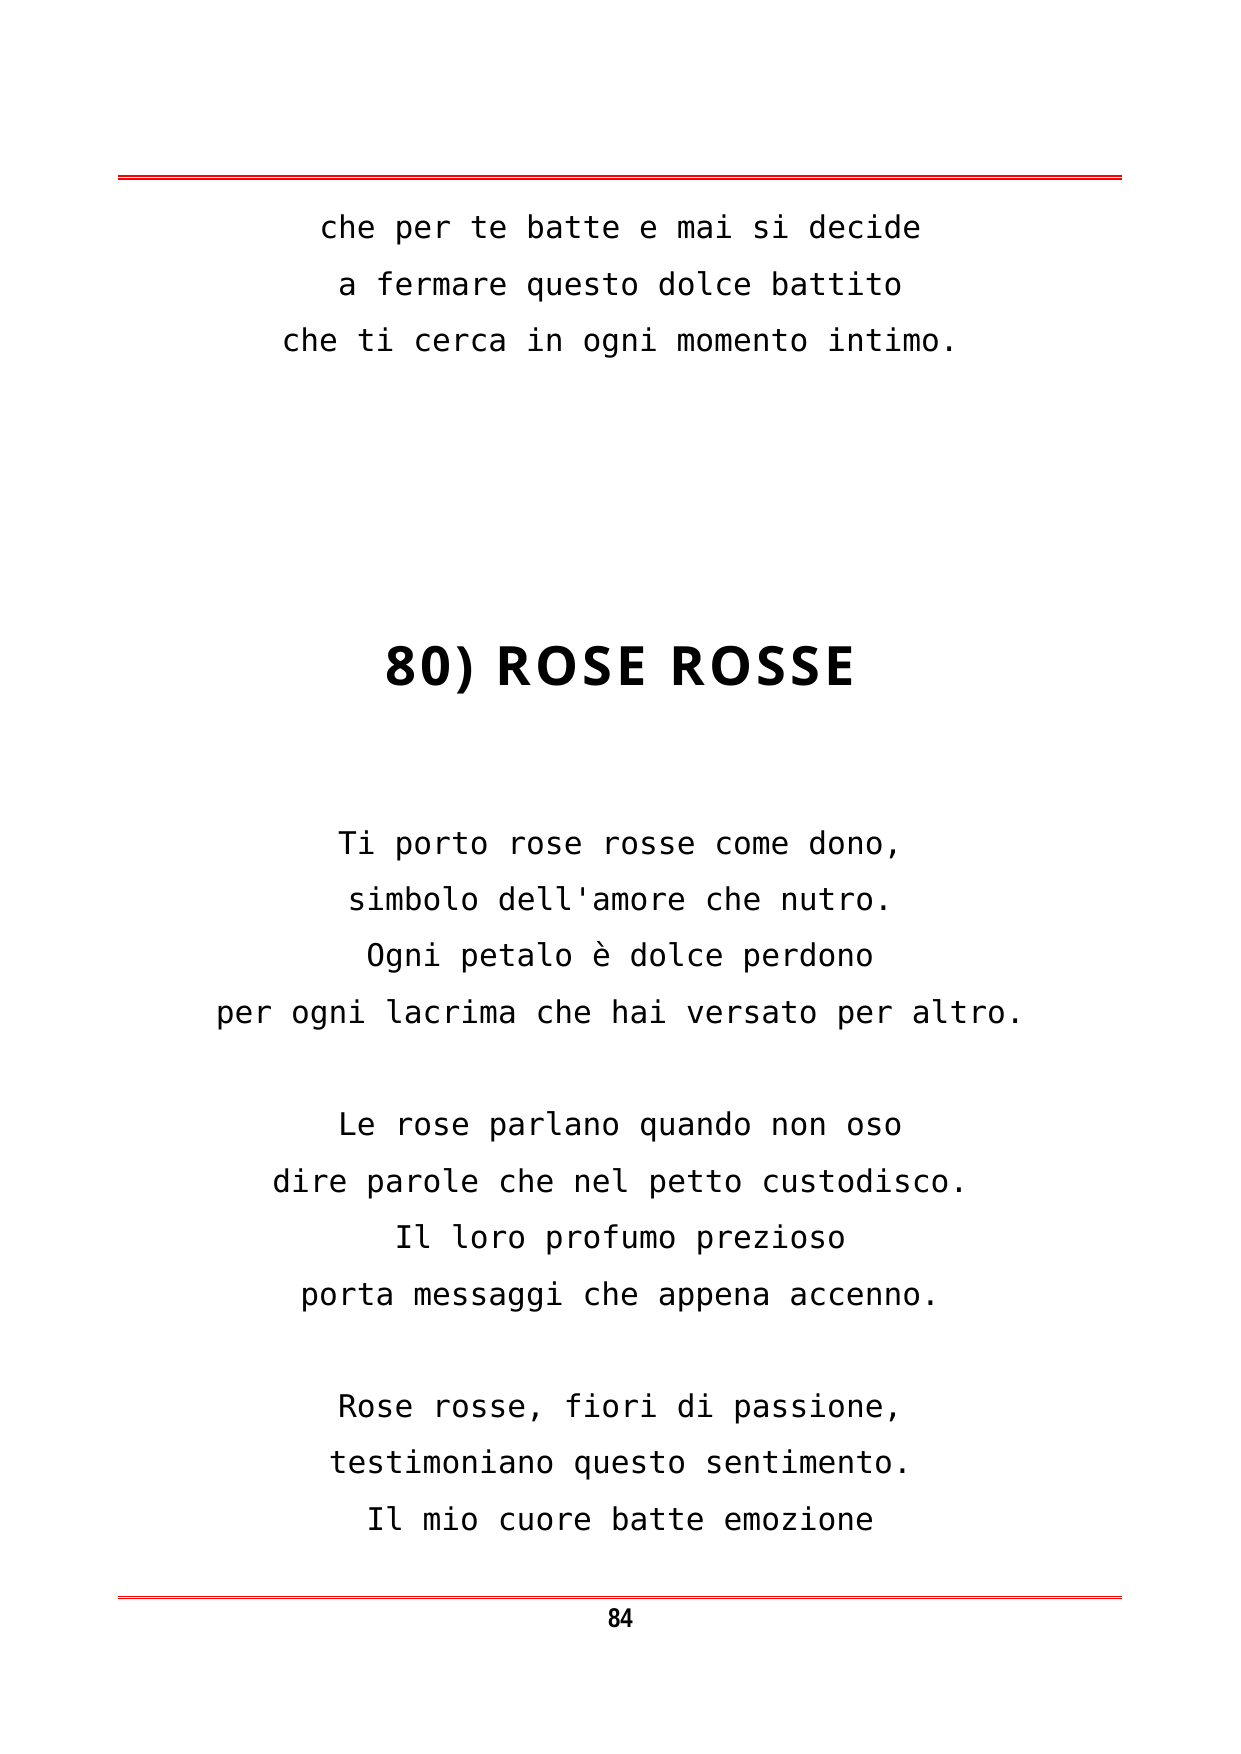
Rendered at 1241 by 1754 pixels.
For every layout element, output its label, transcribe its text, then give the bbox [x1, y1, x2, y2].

text Il mio cuore batte emozione [118, 1501, 1122, 1538]
text Rose rosse, fiori di passione, [118, 1388, 1122, 1425]
text testimoniano questo sentimento. [118, 1445, 1122, 1481]
text porta messaggi che appena accenno. [118, 1276, 1122, 1312]
text Le rose parlano quando non oso [118, 1107, 1122, 1143]
text simbolo dell'amore che nutro. [118, 881, 1122, 918]
text che per te batte e mai si decide [118, 209, 1122, 246]
text dire parole che nel petto custodisco. [118, 1163, 1122, 1199]
text Ti porto rose rosse come dono, [118, 825, 1122, 861]
text per ogni lacrima che hai versato per altro. [118, 994, 1122, 1030]
text che ti cerca in ogni momento intimo. [118, 322, 1122, 358]
text Ogni petalo è dolce perdono [118, 938, 1122, 974]
text a fermare questo dolce battito [118, 266, 1122, 302]
title 80) Rose rosse [118, 627, 1122, 701]
text Il loro profumo prezioso [118, 1219, 1122, 1256]
